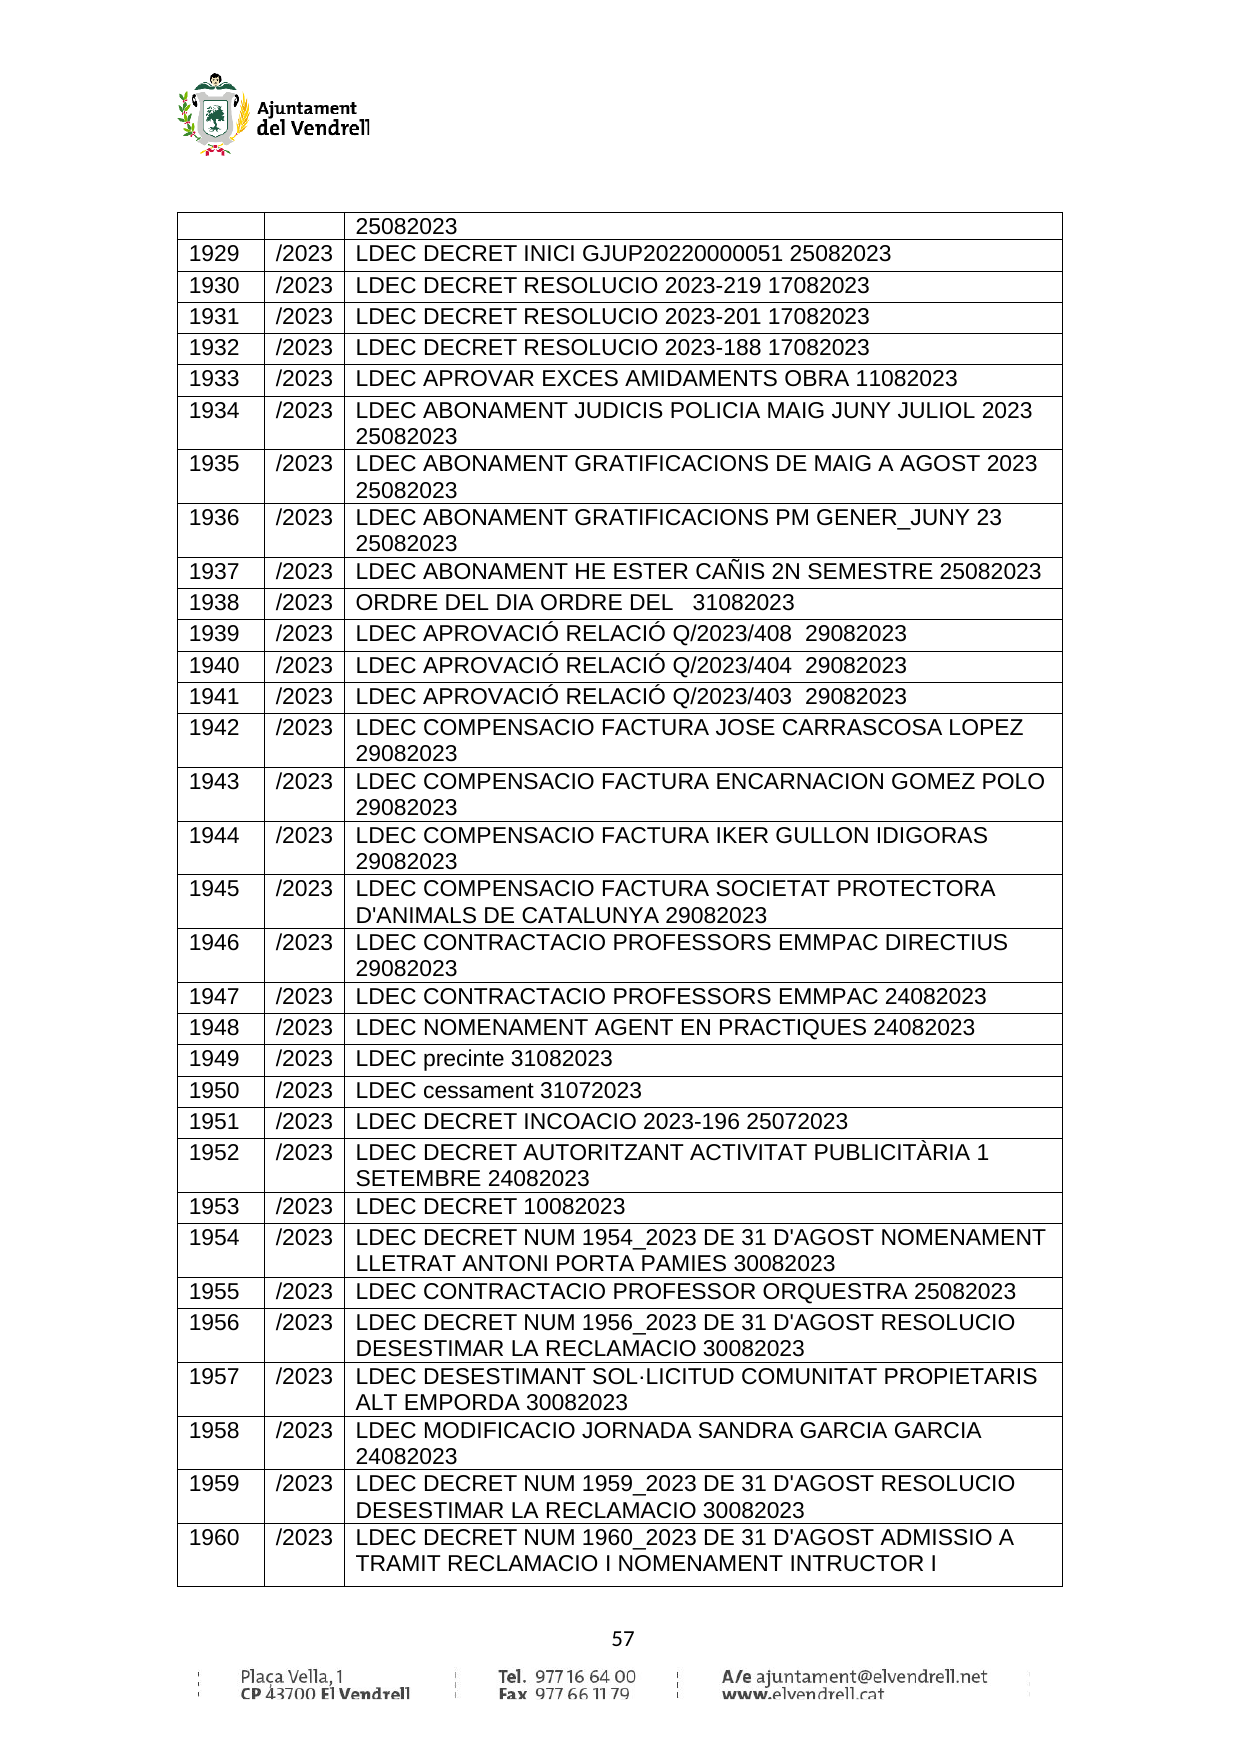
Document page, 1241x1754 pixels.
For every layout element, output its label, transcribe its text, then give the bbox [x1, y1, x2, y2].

table_cell 1939 [178, 620, 264, 651]
table_cell [178, 213, 264, 239]
table_cell 1941 [178, 683, 264, 713]
table_cell 1960 [178, 1524, 264, 1586]
table_cell /2023 [265, 1014, 344, 1044]
table_cell /2023 [265, 652, 344, 682]
table_cell 1955 [178, 1278, 264, 1308]
table_cell ORDRE DEL DIA ORDRE DEL 31082023 [345, 589, 1062, 619]
table_cell LDEC MODIFICACIO JORNADA SANDRA GARCIA GARCIA 24082023 [345, 1417, 1062, 1469]
table_cell 1929 [178, 240, 264, 271]
table_cell LDEC APROVACIÓ RELACIÓ Q/2023/403 29082023 [345, 683, 1062, 713]
table_cell /2023 [265, 683, 344, 713]
table_cell /2023 [265, 589, 344, 619]
table_cell /2023 [265, 365, 344, 396]
table_cell /2023 [265, 504, 344, 557]
table_cell 1959 [178, 1470, 264, 1523]
table_cell /2023 [265, 929, 344, 982]
table_cell LDEC ABONAMENT HE ESTER CAÑIS 2N SEMESTRE 25082023 [345, 558, 1062, 588]
table_cell LDEC ABONAMENT GRATIFICACIONS PM GENER_JUNY 23 25082023 [345, 504, 1062, 557]
table_cell /2023 [265, 983, 344, 1013]
table_cell /2023 [265, 1045, 344, 1076]
table_cell LDEC DESESTIMANT SOL·LICITUD COMUNITAT PROPIETARIS ALT EMPORDA 30082023 [345, 1363, 1062, 1416]
table_cell LDEC DECRET AUTORITZANT ACTIVITAT PUBLICITÀRIA 1 SETEMBRE 24082023 [345, 1139, 1062, 1192]
table_cell 1946 [178, 929, 264, 982]
table_cell /2023 [265, 397, 344, 449]
table_cell /2023 [265, 1278, 344, 1308]
table_cell 1949 [178, 1045, 264, 1076]
table_cell /2023 [265, 240, 344, 271]
table_cell LDEC DECRET INICI GJUP20220000051 25082023 [345, 240, 1062, 271]
table_cell 1936 [178, 504, 264, 557]
table_cell /2023 [265, 714, 344, 767]
table_cell /2023 [265, 1309, 344, 1362]
table_cell 1958 [178, 1417, 264, 1469]
table_cell 1944 [178, 822, 264, 874]
table_cell /2023 [265, 334, 344, 364]
table_cell /2023 [265, 822, 344, 874]
table_cell 1935 [178, 450, 264, 503]
table_cell /2023 [265, 1139, 344, 1192]
table_cell LDEC DECRET INCOACIO 2023-196 25072023 [345, 1108, 1062, 1138]
table_cell /2023 [265, 272, 344, 302]
table_cell 1947 [178, 983, 264, 1013]
table_cell /2023 [265, 1224, 344, 1277]
table_cell LDEC CONTRACTACIO PROFESSORS EMMPAC 24082023 [345, 983, 1062, 1013]
table_cell 1954 [178, 1224, 264, 1277]
table_cell LDEC DECRET 10082023 [345, 1193, 1062, 1223]
table_cell /2023 [265, 1417, 344, 1469]
table_cell LDEC COMPENSACIO FACTURA JOSE CARRASCOSA LOPEZ 29082023 [345, 714, 1062, 767]
table_cell /2023 [265, 875, 344, 928]
table_cell 1951 [178, 1108, 264, 1138]
table_cell LDEC DECRET NUM 1954_2023 DE 31 D'AGOST NOMENAMENT LLETRAT ANTONI PORTA PAMIES 30082023 [345, 1224, 1062, 1277]
table_cell LDEC cessament 31072023 [345, 1077, 1062, 1107]
table_cell LDEC COMPENSACIO FACTURA SOCIETAT PROTECTORA D'ANIMALS DE CATALUNYA 29082023 [345, 875, 1062, 928]
table_cell /2023 [265, 768, 344, 821]
table_cell LDEC DECRET RESOLUCIO 2023-188 17082023 [345, 334, 1062, 364]
table_cell LDEC CONTRACTACIO PROFESSOR ORQUESTRA 25082023 [345, 1278, 1062, 1308]
table_cell 1953 [178, 1193, 264, 1223]
table_cell LDEC NOMENAMENT AGENT EN PRACTIQUES 24082023 [345, 1014, 1062, 1044]
table_cell /2023 [265, 1108, 344, 1138]
table_cell /2023 [265, 303, 344, 333]
table_cell 1943 [178, 768, 264, 821]
table_cell 1937 [178, 558, 264, 588]
table_cell LDEC ABONAMENT GRATIFICACIONS DE MAIG A AGOST 2023 25082023 [345, 450, 1062, 503]
table_cell LDEC DECRET NUM 1959_2023 DE 31 D'AGOST RESOLUCIO DESESTIMAR LA RECLAMACIO 30082023 [345, 1470, 1062, 1523]
table_cell 1931 [178, 303, 264, 333]
table_cell LDEC APROVACIÓ RELACIÓ Q/2023/408 29082023 [345, 620, 1062, 651]
table_cell /2023 [265, 1470, 344, 1523]
table_cell 1952 [178, 1139, 264, 1192]
table_cell [265, 213, 344, 239]
table_cell LDEC COMPENSACIO FACTURA IKER GULLON IDIGORAS 29082023 [345, 822, 1062, 874]
table_cell LDEC CONTRACTACIO PROFESSORS EMMPAC DIRECTIUS 29082023 [345, 929, 1062, 982]
table_cell 1932 [178, 334, 264, 364]
table_cell LDEC DECRET NUM 1960_2023 DE 31 D'AGOST ADMISSIO A TRAMIT RECLAMACIO I NOMENAMENT INTRUCTOR I [345, 1524, 1062, 1586]
table_cell /2023 [265, 1363, 344, 1416]
table_cell 1956 [178, 1309, 264, 1362]
table_cell LDEC precinte 31082023 [345, 1045, 1062, 1076]
table_cell 1950 [178, 1077, 264, 1107]
table_cell /2023 [265, 1524, 344, 1586]
table_cell 1938 [178, 589, 264, 619]
table_cell LDEC DECRET RESOLUCIO 2023-201 17082023 [345, 303, 1062, 333]
table_cell /2023 [265, 620, 344, 651]
table_cell LDEC DECRET RESOLUCIO 2023-219 17082023 [345, 272, 1062, 302]
table_cell 1945 [178, 875, 264, 928]
table_cell 1957 [178, 1363, 264, 1416]
table_cell 1933 [178, 365, 264, 396]
table_cell LDEC COMPENSACIO FACTURA ENCARNACION GOMEZ POLO 29082023 [345, 768, 1062, 821]
table_cell /2023 [265, 558, 344, 588]
table_cell 1930 [178, 272, 264, 302]
table_cell /2023 [265, 1077, 344, 1107]
table_cell /2023 [265, 1193, 344, 1223]
table_cell 1942 [178, 714, 264, 767]
table_cell 1934 [178, 397, 264, 449]
table_cell LDEC APROVACIÓ RELACIÓ Q/2023/404 29082023 [345, 652, 1062, 682]
table_cell 1948 [178, 1014, 264, 1044]
table_cell 25082023 [345, 213, 1062, 239]
table_cell LDEC APROVAR EXCES AMIDAMENTS OBRA 11082023 [345, 365, 1062, 396]
table_cell LDEC ABONAMENT JUDICIS POLICIA MAIG JUNY JULIOL 2023 25082023 [345, 397, 1062, 449]
table_cell /2023 [265, 450, 344, 503]
table_cell 1940 [178, 652, 264, 682]
table_cell LDEC DECRET NUM 1956_2023 DE 31 D'AGOST RESOLUCIO DESESTIMAR LA RECLAMACIO 30082023 [345, 1309, 1062, 1362]
